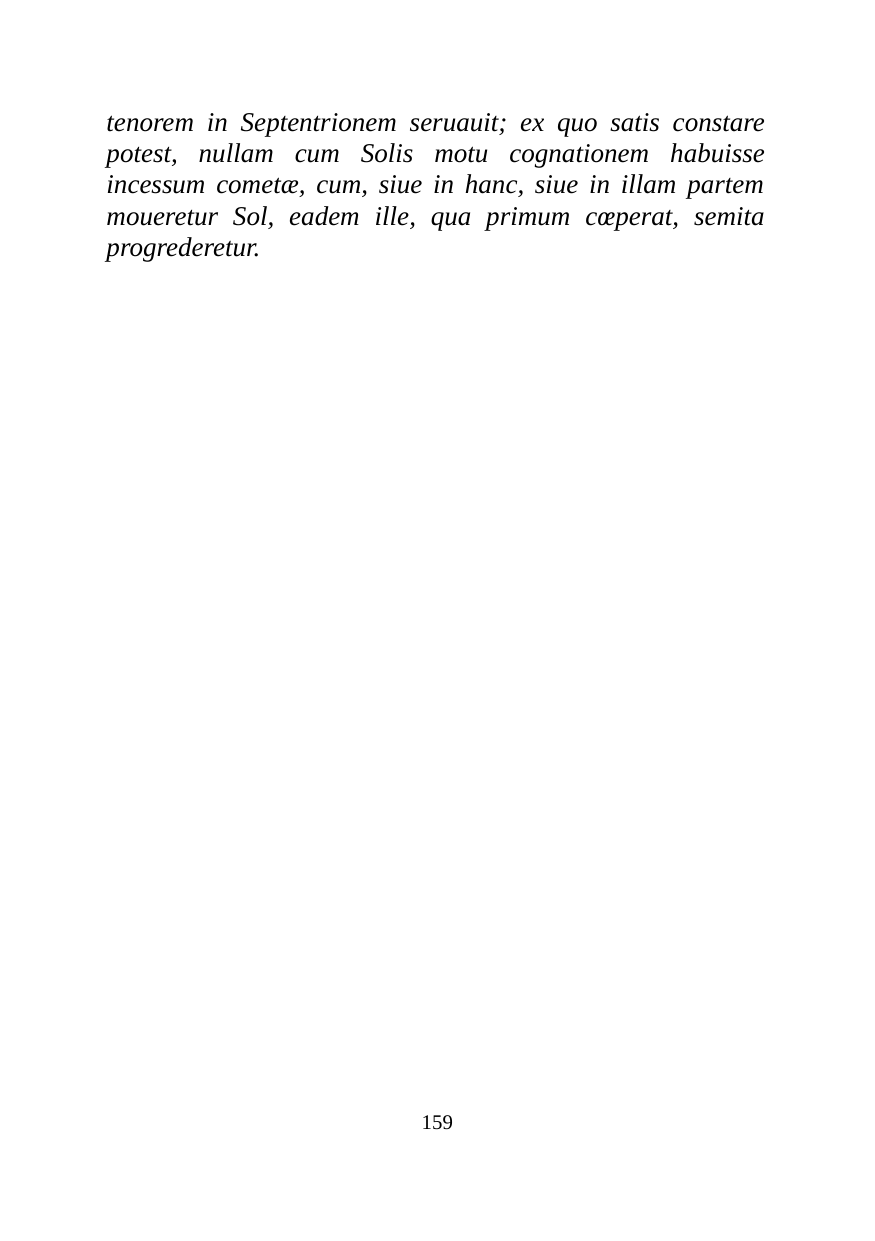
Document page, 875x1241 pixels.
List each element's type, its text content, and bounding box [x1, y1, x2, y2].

text tenorem in Septentrionem seruauit; ex quo satis constare potest, nullam cum Solis motu cognationem habuisse incessum cometæ, cum, siue in hanc, siue in illam partem moueretur Sol, eadem ille, qua primum cœperat, semita progrederetur. [106, 106, 768, 262]
